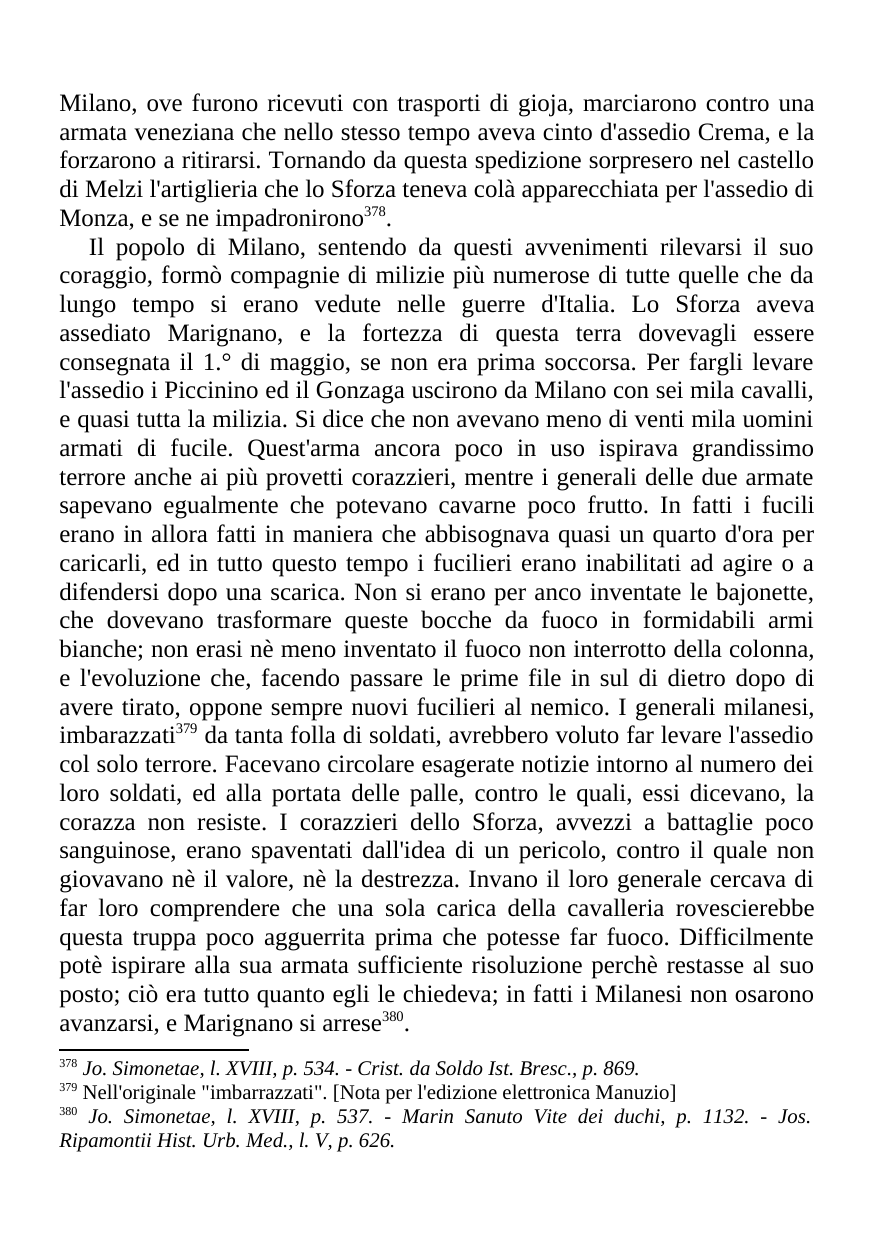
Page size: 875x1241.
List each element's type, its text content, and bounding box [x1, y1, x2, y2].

text Jo. Simonetae, l. XVIII, p. 534. - Crist. da Soldo Ist. Bresc., p. 869. [59, 1056, 815, 1080]
text Il popolo di Milano, sentendo da questi avvenimenti rilevarsi il suo coraggio, formò compagnie di milizie più numerose di tutte quelle che da lungo tempo si erano vedute nelle guerre d'Italia. Lo Sforza aveva assediato Marignano, e la fortezza di questa terra dovevagli essere consegnata il 1.° di maggio, se non era prima soccorsa. Per fargli levare l'assedio i Piccinino ed il Gonzaga uscirono da Milano con sei mila cavalli, e quasi tutta la milizia. Si dice che non avevano meno di venti mila uomini armati di fucile. Quest'arma ancora poco in uso ispirava grandissimo terrore anche ai più provetti corazzieri, mentre i generali delle due armate sapevano egualmente che potevano cavarne poco frutto. In fatti i fucili erano in allora fatti in maniera che abbisognava quasi un quarto d'ora per caricarli, ed in tutto questo tempo i fucilieri erano inabilitati ad agire o a difendersi dopo una scarica. Non si erano per anco inventate le bajonette, che dovevano trasformare queste bocche da fuoco in formidabili armi bianche; non erasi nè meno inventato il fuoco non interrotto della colonna, e l'evoluzione che, facendo passare le prime file in sul di dietro dopo di avere tirato, oppone sempre nuovi fucilieri al nemico. I generali milanesi, imbarazzati da tanta folla di soldati, avrebbero voluto far levare l'assedio col solo terrore. Facevano circolare esagerate notizie intorno al numero dei loro soldati, ed alla portata delle palle, contro le quali, essi dicevano, la corazza non resiste. I corazzieri dello Sforza, avvezzi a battaglie poco sanguinose, erano spaventati dall'idea di un pericolo, contro il quale non giovavano nè il valore, nè la destrezza. Invano il loro generale cercava di far loro comprendere che una sola carica della cavalleria rovescierebbe questa truppa poco agguerrita prima che potesse far fuoco. Difficilmente potè ispirare alla sua armata sufficiente risoluzione perchè restasse al suo posto; ciò era tutto quanto egli le chiedeva; in fatti i Milanesi non osarono avanzarsi, e Marignano si arrese. [59, 232, 815, 1037]
text Milano, ove furono ricevuti con trasporti di gioja, marciarono contro una armata veneziana che nello stesso tempo aveva cinto d'assedio Crema, e la forzarono a ritirarsi. Tornando da questa spedizione sorpresero nel castello di Melzi l'artiglieria che lo Sforza teneva colà apparecchiata per l'assedio di Monza, e se ne impadronirono. [59, 88, 815, 232]
text Jo. Simonetae, l. XVIII, p. 537. - Marin Sanuto Vite dei duchi, p. 1132. - Jos. Ripamontii Hist. Urb. Med., l. V, p. 626. [59, 1104, 815, 1152]
text Nell'originale "imbarrazzati". [Nota per l'edizione elettronica Manuzio] [59, 1080, 815, 1104]
